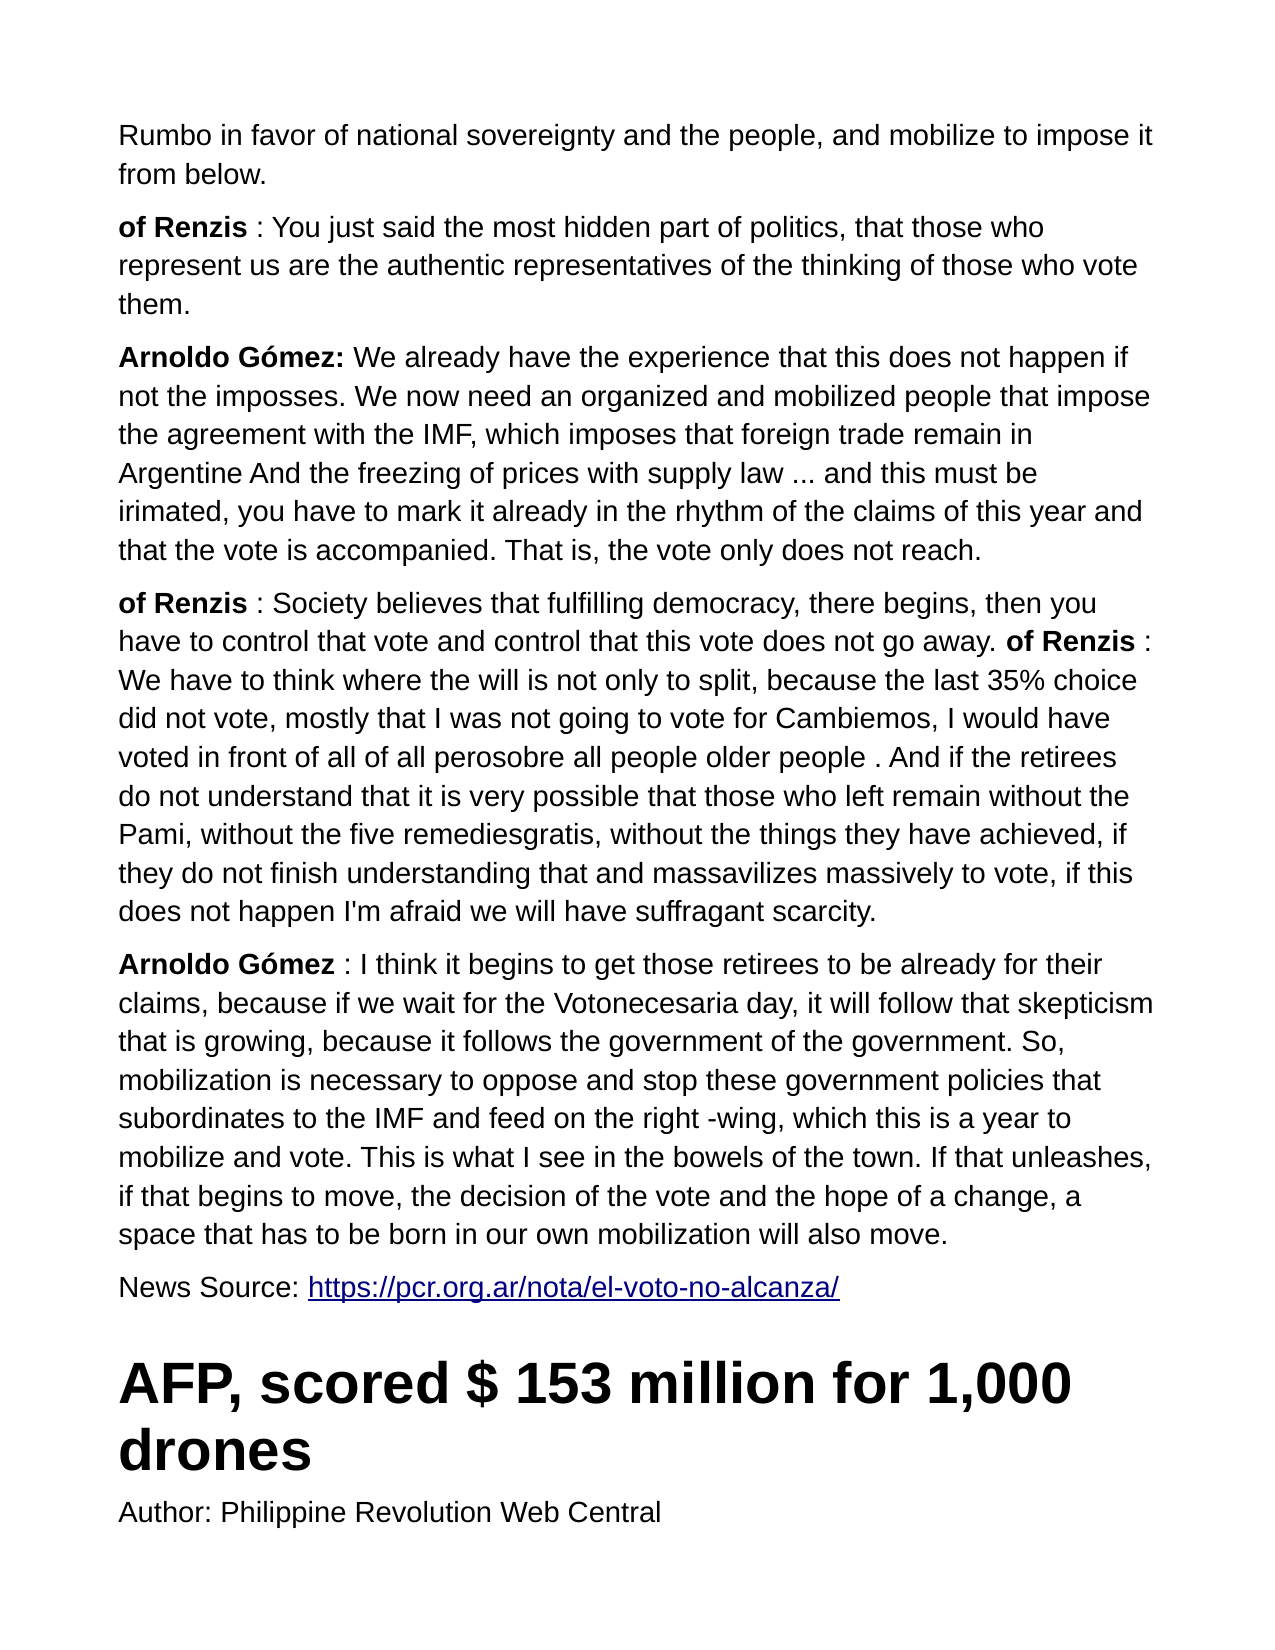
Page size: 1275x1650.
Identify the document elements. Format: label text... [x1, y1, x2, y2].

text Arnoldo Gómez : I think it begins to get those retirees to be already for their claims, because if we wait for the Votonecesaria day, it will follow that skepticism that is growing, because it follows the government of the government. So, mobilization is necessary to oppose and stop these government policies that subordinates to the IMF and feed on the right -wing, which this is a year to mobilize and vote. This is what I see in the bowels of the town. If that unleashes, if that begins to move, the decision of the vote and the hope of a change, a space that has to be born in our own mobilization will also move. [118, 947, 1157, 1251]
text News Source: https://pcr.org.ar/nota/el-voto-no-alcanza/ [118, 1270, 1157, 1304]
text of Renzis : You just said the most hidden part of politics, that those who represent us are the authentic representatives of the thinking of those who vote them. [118, 210, 1157, 320]
subtitle AFP, scored $ 153 million for 1,000 drones [118, 1348, 1157, 1482]
text Arnoldo Gómez: We already have the experience that this does not happen if not the imposses. We now need an organized and mobilized people that impose the agreement with the IMF, which imposes that foreign trade remain in Argentine And the freezing of prices with supply law ... and this must be irimated, you have to mark it already in the rhythm of the claims of this year and that the vote is accompanied. That is, the vote only does not reach. [118, 340, 1157, 566]
text of Renzis : Society believes that fulfilling democracy, there begins, then you have to control that vote and control that this vote does not go away. of Renzis : We have to think where the will is not only to split, because the last 35% choice did not vote, mostly that I was not going to vote for Cambiemos, I would have voted in front of all of all perosobre all people older people . And if the retirees do not understand that it is very possible that those who left remain without the Pami, without the five remediesgratis, without the things they have achieved, if they do not finish understanding that and massavilizes massively to vote, if this does not happen I'm afraid we will have suffragant scarcity. [118, 586, 1157, 928]
text Author: Philippine Revolution Web Central [118, 1495, 1157, 1528]
text Rumbo in favor of national sovereignty and the people, and mobilize to impose it from below. [118, 118, 1157, 190]
